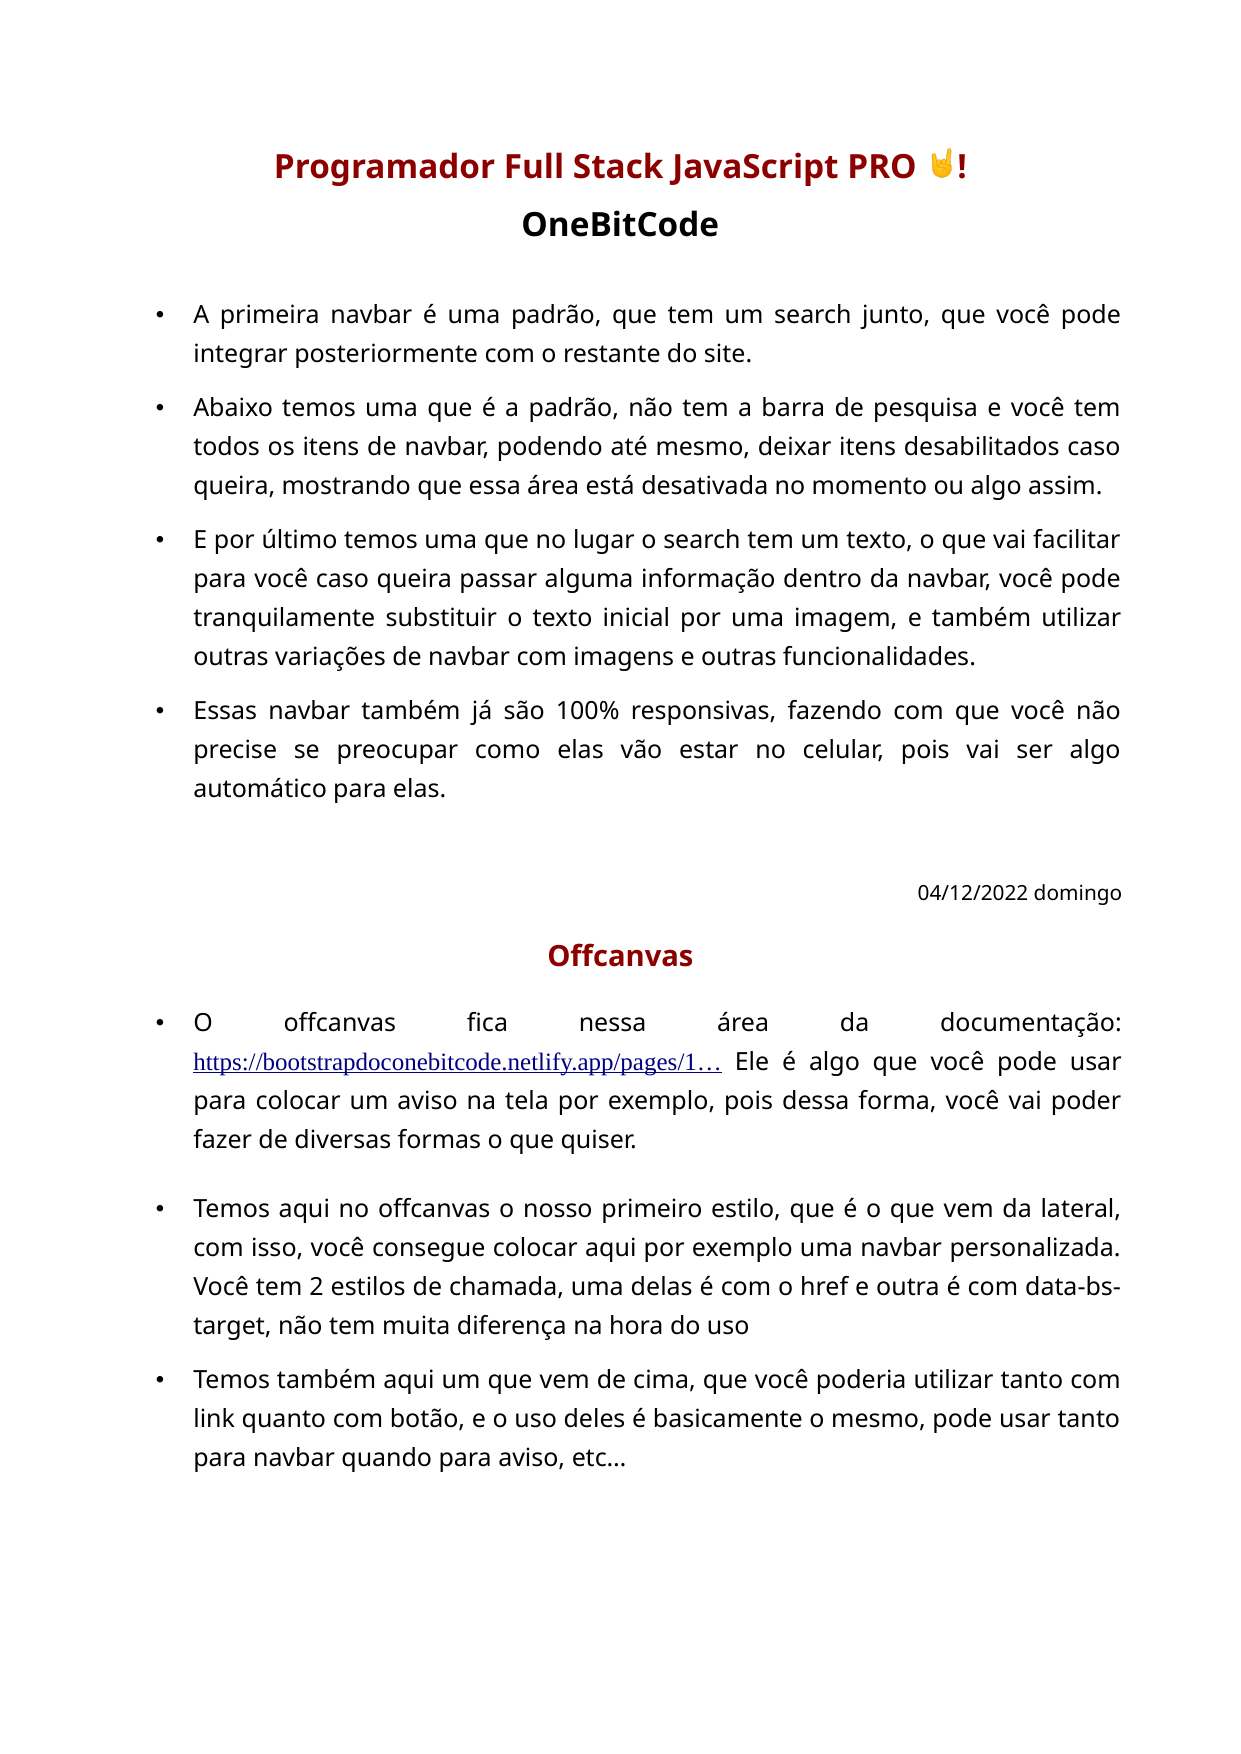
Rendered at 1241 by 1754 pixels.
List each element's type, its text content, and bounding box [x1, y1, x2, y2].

text Offcanvas [118, 935, 1122, 975]
list A primeira navbar é uma padrão, que tem um search junto, que você pode integrar posteriormente com o restante do site. [156, 296, 1122, 369]
list Temos aqui no offcanvas o nosso primeiro estilo, que é o que vem da lateral, com isso, você consegue colocar aqui por exemplo uma navbar personalizada. Você tem 2 estilos de chamada, uma delas é com o href e outra é com data-bs-target, não tem muita diferença na hora do uso [156, 1191, 1122, 1342]
list Temos também aqui um que vem de cima, que você poderia utilizar tanto com link quanto com botão, e o uso deles é basicamente o mesmo, pode usar tanto para navbar quando para aviso, etc… [156, 1362, 1122, 1474]
text 04/12/2022 domingo [118, 878, 1122, 907]
list Essas navbar também já são 100% responsivas, fazendo com que você não precise se preocupar como elas vão estar no celular, pois vai ser algo automático para elas. [156, 692, 1122, 805]
picture [925, 147, 958, 179]
list O offcanvas fica nessa área da documentação: https://bootstrapdoconebitcode.netlify.app/pages/1… Ele é algo que você pode usar para colocar um aviso na tela por exemplo, pois dessa forma, você vai poder fazer de diversas formas o que quiser. [156, 1004, 1122, 1156]
list E por último temos uma que no lugar o search tem um texto, o que vai facilitar para você caso queira passar alguma informação dentro da navbar, você pode tranquilamente substituir o texto inicial por uma imagem, e também utilizar outras variações de navbar com imagens e outras funcionalidades. [156, 521, 1122, 673]
list Abaixo temos uma que é a padrão, não tem a barra de pesquisa e você tem todos os itens de navbar, podendo até mesmo, deixar itens desabilitados caso queira, mostrando que essa área está desativada no momento ou algo assim. [156, 389, 1122, 502]
